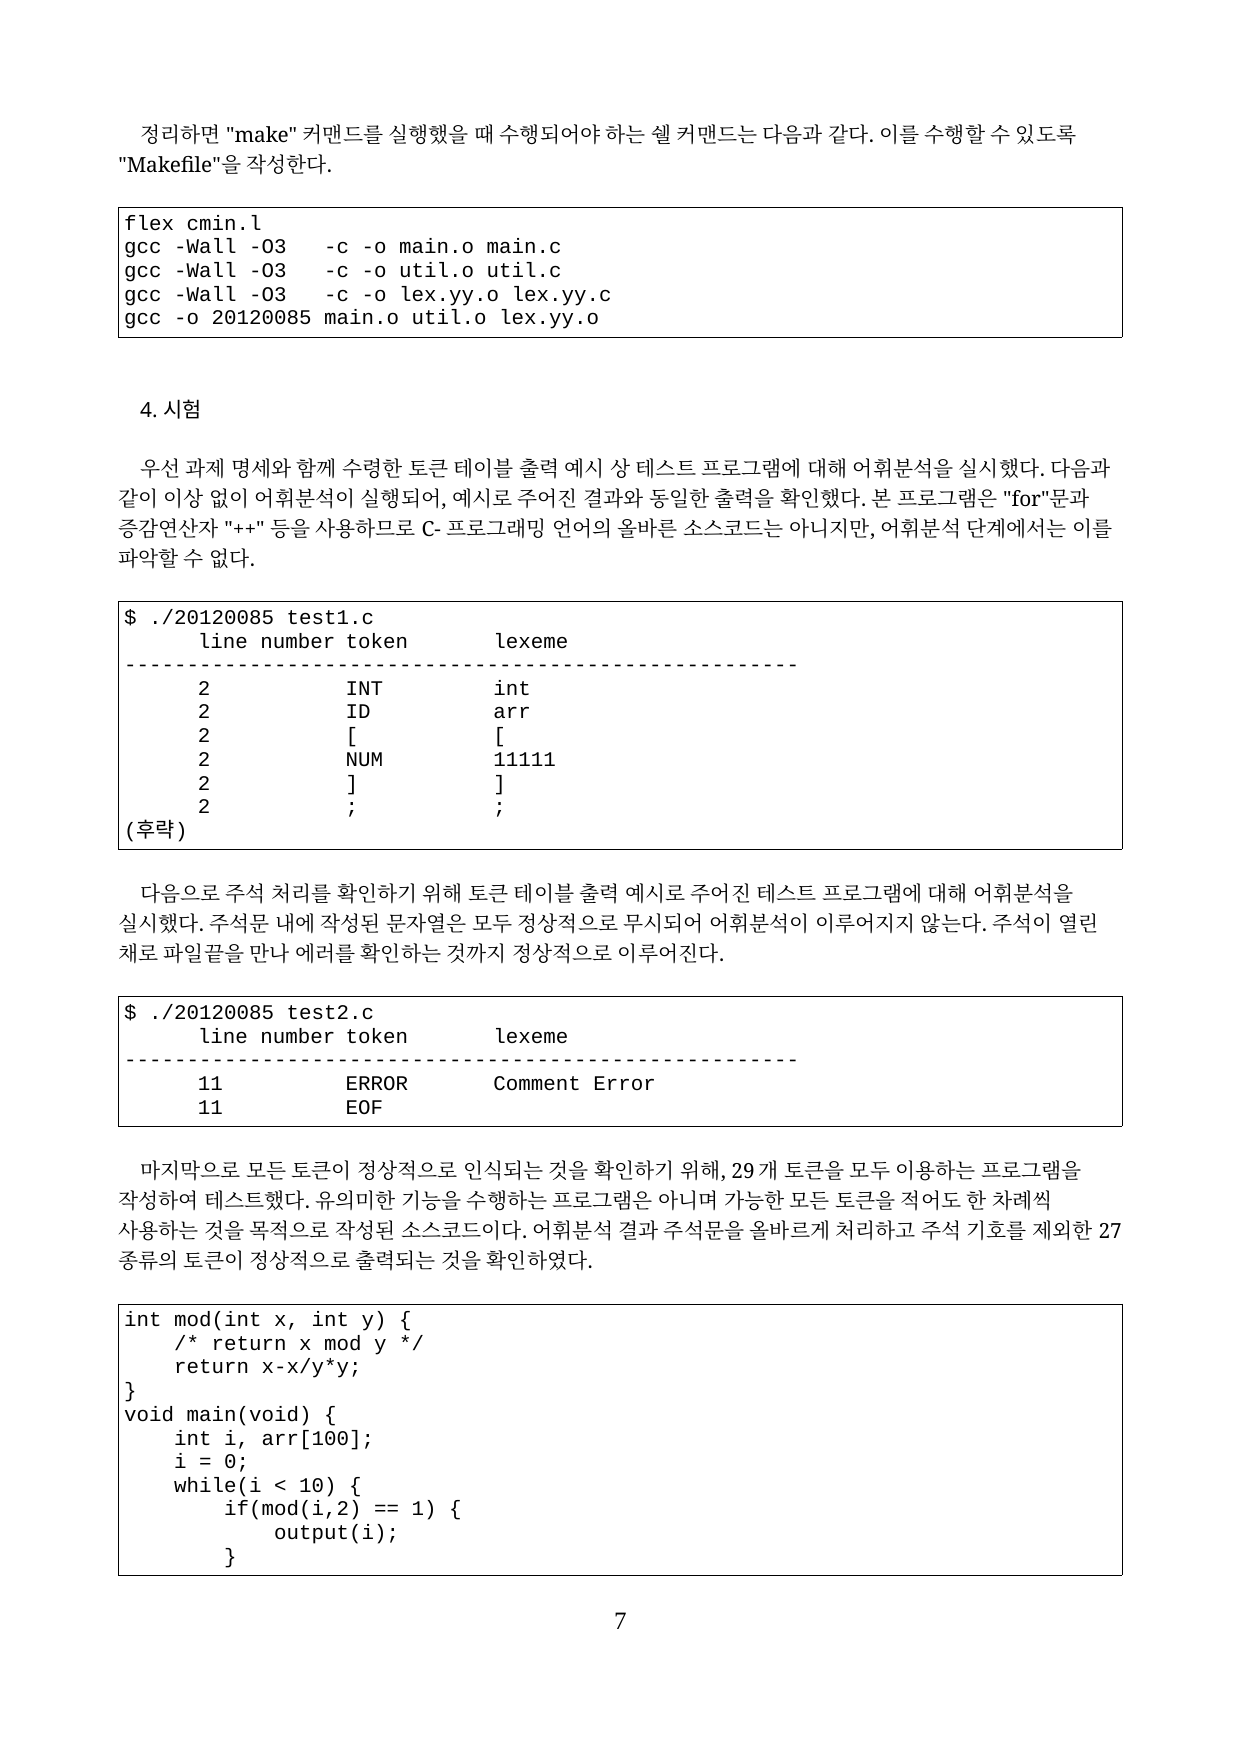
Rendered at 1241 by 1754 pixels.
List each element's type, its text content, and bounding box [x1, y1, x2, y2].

table_header $ ./20120085 test2.c line number token lexeme ------------------------------------------------------ 11 ERROR Comment Error 11 EOF [119, 997, 1122, 1126]
text 다음으로 주석 처리를 확인하기 위해 토큰 테이블 출력 예시로 주어진 테스트 프로그램에 대해 어휘분석을 실시했다. 주석문 내에 작성된 문자열은 모두 정상적으로 무시되어 어휘분석이 이루어지지 않는다. 주석이 열린 채로 파일끝을 만나 에러를 확인하는 것까지 정상적으로 이루어진다. [118, 878, 1122, 968]
text 우선 과제 명세와 함께 수령한 토큰 테이블 출력 예시 상 테스트 프로그램에 대해 어휘분석을 실시했다. 다음과 같이 이상 없이 어휘분석이 실행되어, 예시로 주어진 결과와 동일한 출력을 확인했다. 본 프로그램은 "for"문과 증감연산자 "++" 등을 사용하므로 C- 프로그래밍 언어의 올바른 소스코드는 아니지만, 어휘분석 단계에서는 이를 파악할 수 없다. [118, 452, 1122, 573]
table_header $ ./20120085 test1.c line number token lexeme ------------------------------------------------------ 2 INT int 2 ID arr 2 [ [ 2 NUM 11111 2 ] ] 2 ; ; (후략) [119, 602, 1122, 849]
text 마지막으로 모든 토큰이 정상적으로 인식되는 것을 확인하기 위해, 29개 토큰을 모두 이용하는 프로그램을 작성하여 테스트했다. 유의미한 기능을 수행하는 프로그램은 아니며 가능한 모든 토큰을 적어도 한 차례씩 사용하는 것을 목적으로 작성된 소스코드이다. 어휘분석 결과 주석문을 올바르게 처리하고 주석 기호를 제외한 27 종류의 토큰이 정상적으로 출력되는 것을 확인하였다. [118, 1154, 1122, 1275]
table_header int mod(int x, int y) { /* return x mod y */ return x-x/y*y; } void main(void) { int i, arr[100]; i = 0; while(i < 10) { if(mod(i,2) == 1) { output(i); } [119, 1305, 1122, 1575]
text 정리하면 "make" 커맨드를 실행했을 때 수행되어야 하는 쉘 커맨드는 다음과 같다. 이를 수행할 수 있도록 "Makefile"을 작성한다. [118, 118, 1122, 178]
text 4. 시험 [118, 393, 1122, 424]
table_header flex cmin.l gcc -Wall -O3 -c -o main.o main.c gcc -Wall -O3 -c -o util.o util.c gcc -Wall -O3 -c -o lex.yy.o lex.yy.c gcc -o 20120085 main.o util.o lex.yy.o [119, 208, 1122, 337]
